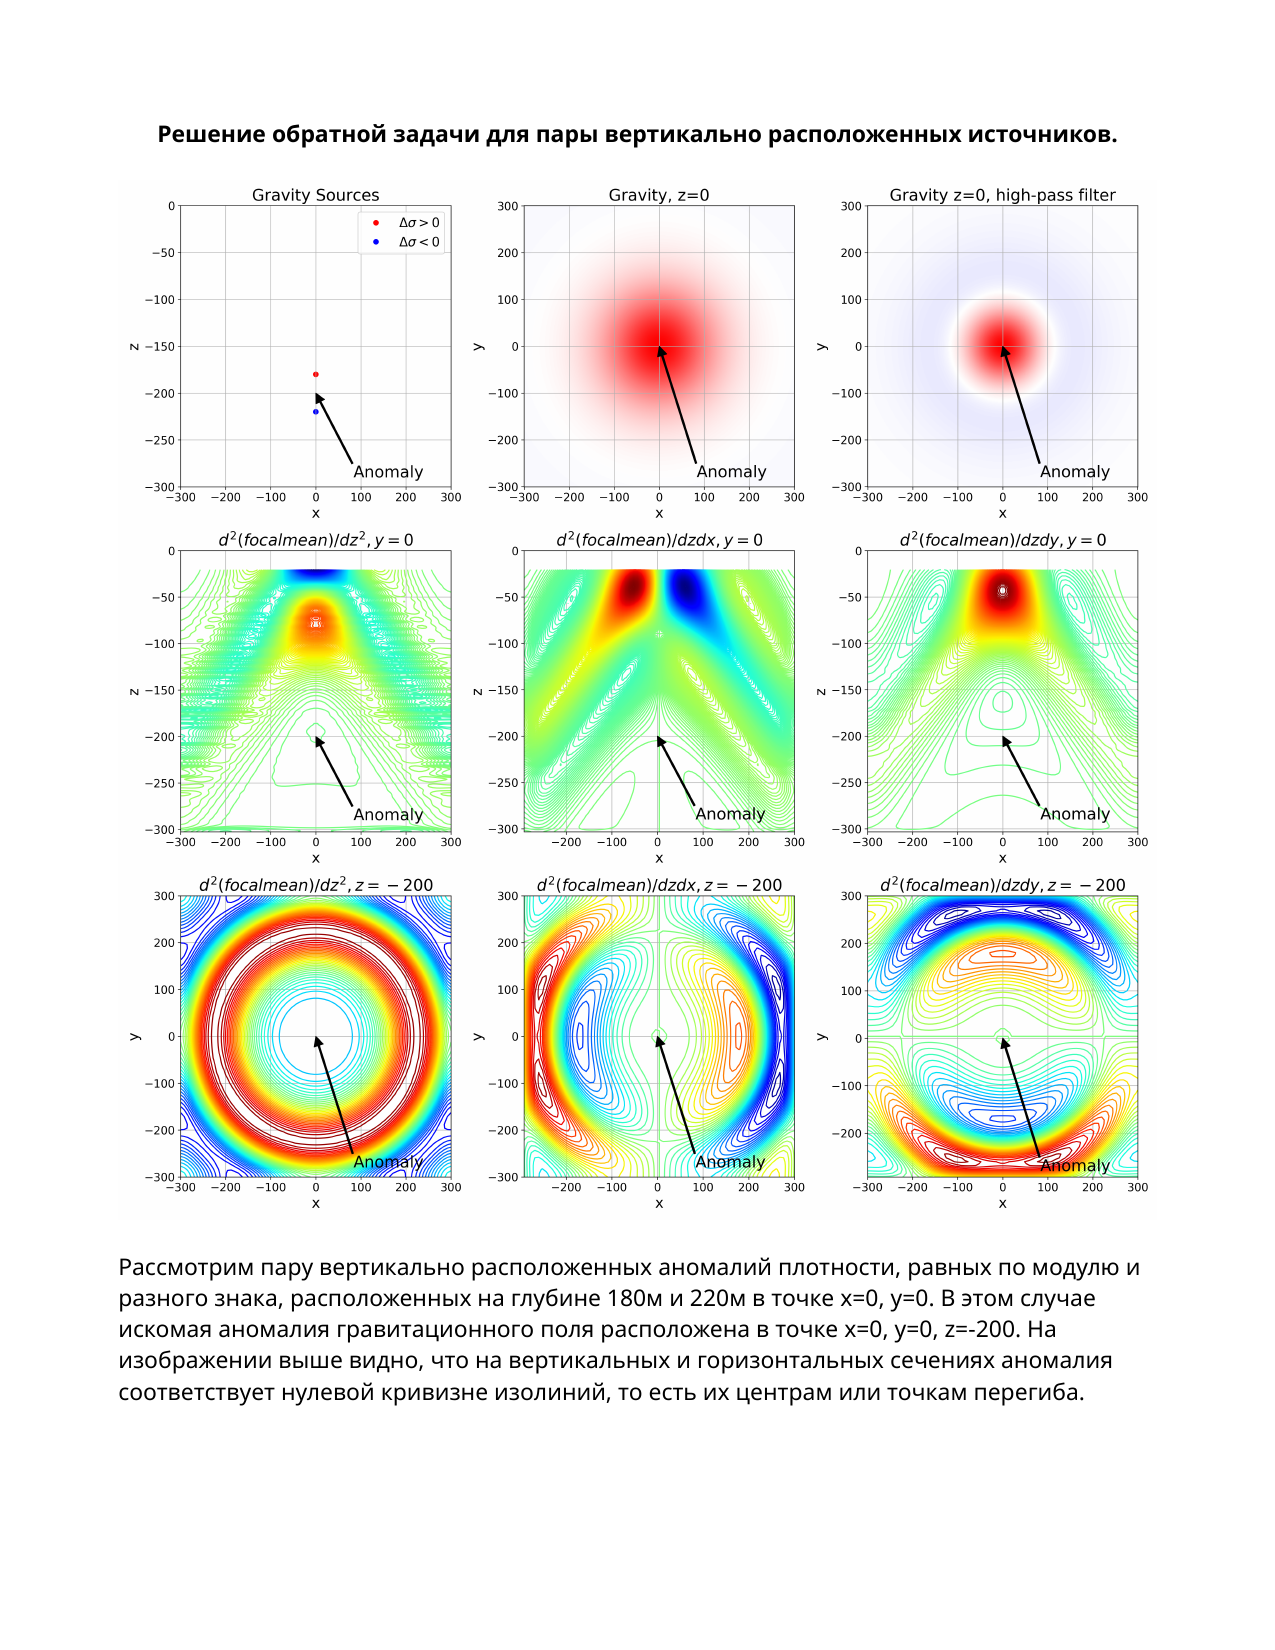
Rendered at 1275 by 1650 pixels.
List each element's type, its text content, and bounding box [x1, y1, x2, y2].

picture [118, 180, 1157, 1220]
text Решение обратной задачи для пары вертикально расположенных источников. [118, 118, 1157, 149]
text Рассмотрим пару вертикально расположенных аномалий плотности, равных по модулю и разного знака, расположенных на глубине 180м и 220м в точке х=0, y=0. В этом случае искомая аномалия гравитационного поля расположена в точке x=0, y=0, z=-200. На изображении выше видно, что на вертикальных и горизонтальных сечениях аномалия соответствует нулевой кривизне изолиний, то есть их центрам или точкам перегиба. [118, 1251, 1157, 1407]
